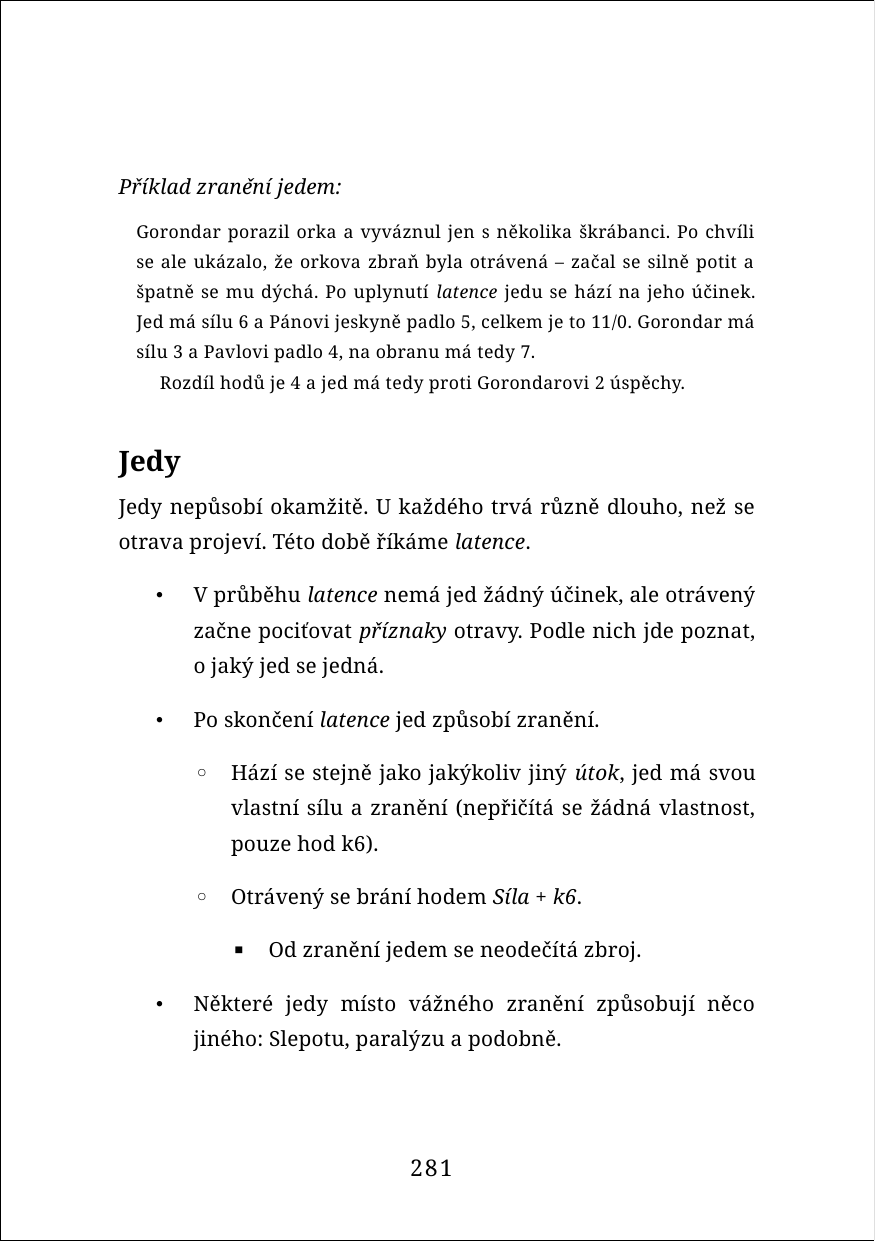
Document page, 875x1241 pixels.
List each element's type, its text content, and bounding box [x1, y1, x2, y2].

list Některé jedy místo vážného zranění způsobují něco jiného: Slepotu, paralýzu a podobně. [156, 989, 756, 1053]
list Hází se stejně jako jakýkoliv jiný útok, jed má svou vlastní sílu a zranění (nepřičítá se žádná vlastnost, pouze hod k6). [193, 758, 756, 857]
text Příklad zranění jedem: [118, 172, 756, 200]
list Po skončení latence jed způsobí zranění. [156, 705, 756, 733]
text Gorondar porazil orka a vyváznul jen s několika škrábanci. Po chvíli se ale ukázalo, že orkova zbraň byla otrávená – začal se silně potit a špatně se mu dýchá. Po uplynutí latence jedu se hází na jeho účinek. Jed má sílu 6 a Pánovi jeskyně padlo 5, celkem je to 11/0. Gorondar má sílu 3 a Pavlovi padlo 4, na obranu má tedy 7. Rozdíl hodů je 4 a jed má tedy proti Gorondarovi 2 úspěchy. [136, 219, 756, 394]
list Otrávený se brání hodem Síla + k6. [193, 882, 756, 911]
list Od zranění jedem se neodečítá zbroj. [231, 936, 756, 964]
subtitle Jedy [118, 442, 756, 480]
list V průběhu latence nemá jed žádný účinek, ale otrávený začne pociťovat příznaky otravy. Podle nich jde poznat, o jaký jed se jedná. [156, 581, 756, 680]
text Jedy nepůsobí okamžitě. U každého trvá různě dlouho, než se otrava projeví. Této době říkáme latence. [118, 492, 756, 556]
